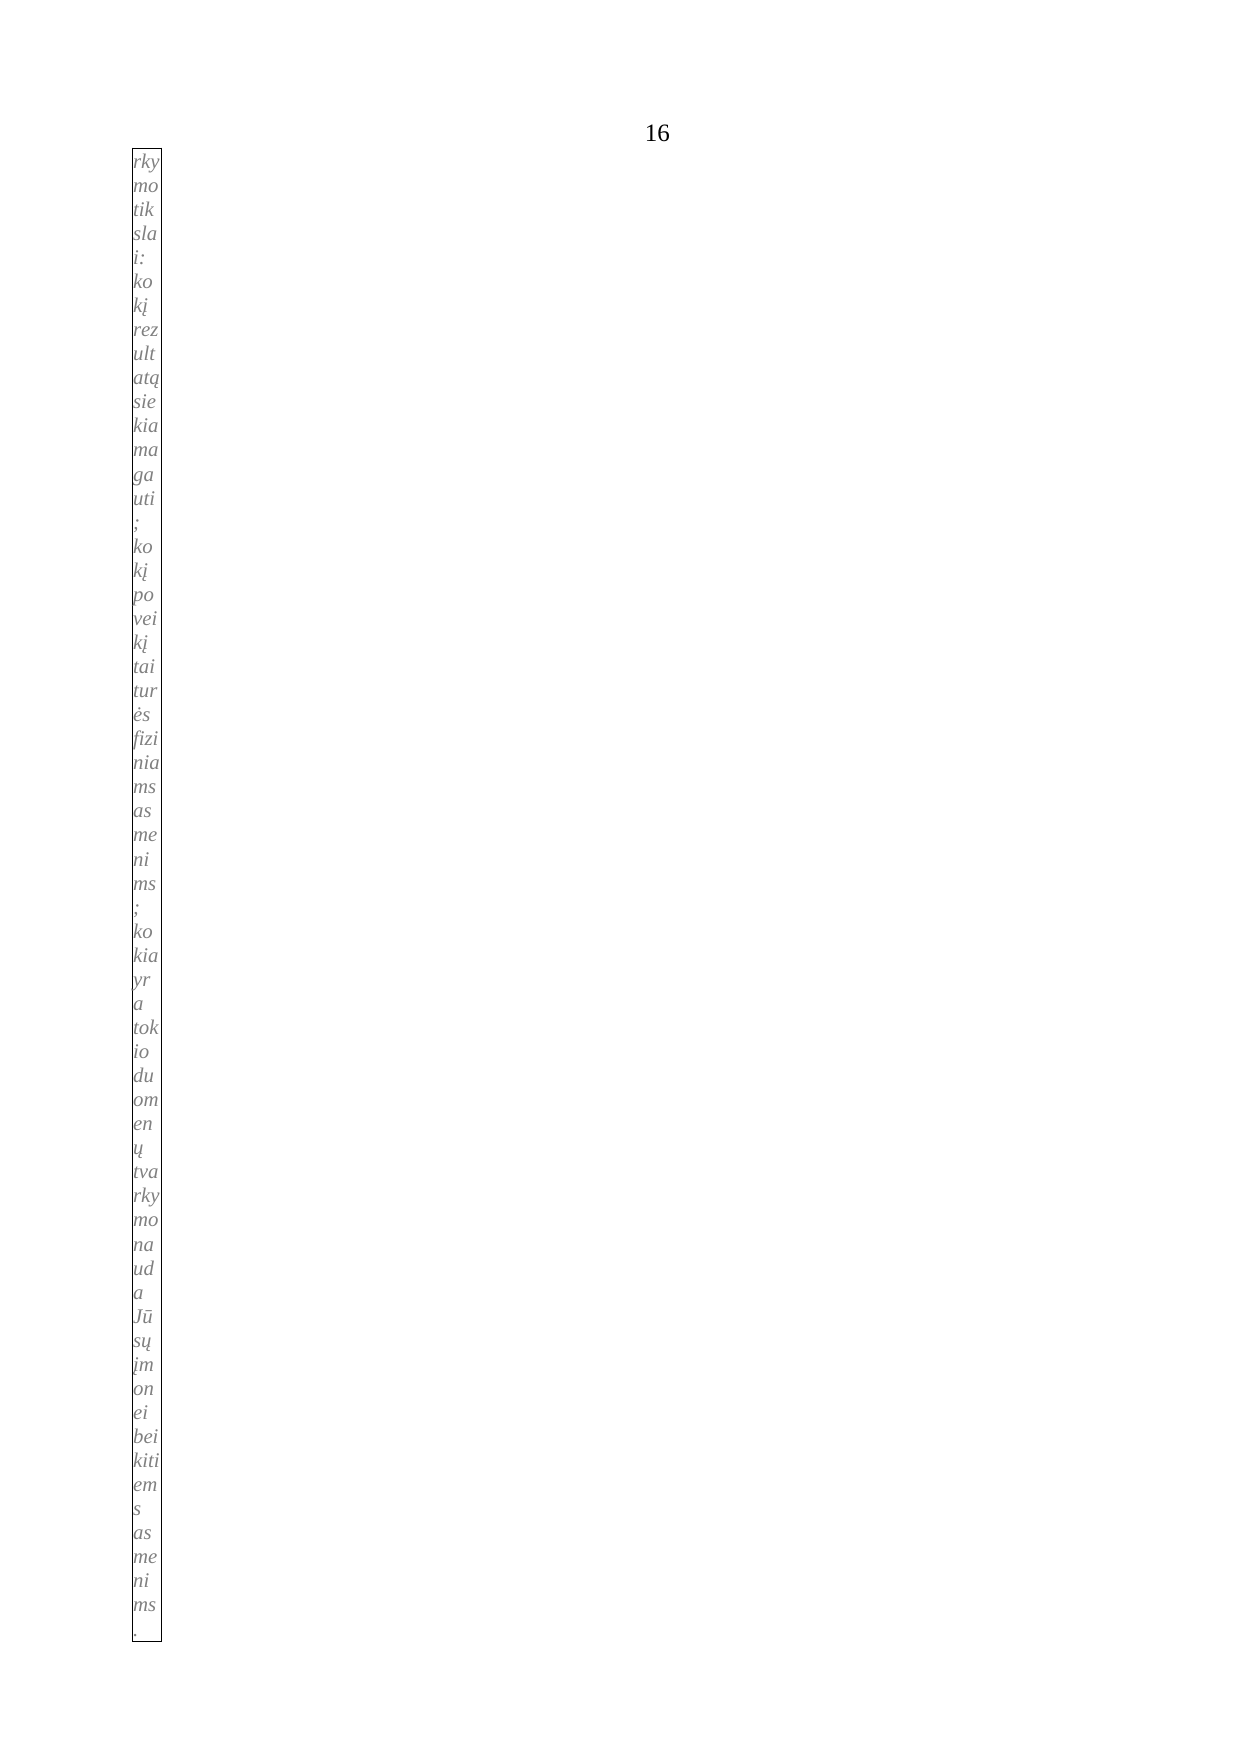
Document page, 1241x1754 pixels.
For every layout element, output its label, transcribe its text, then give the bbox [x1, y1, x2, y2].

table_cell rkymo tikslai: kokį rezultatą siekiama gauti; kokį poveikį tai turės fiziniams asmenims; kokia yra tokio duomenų tvarkymo nauda Jūsų įmonei bei kitiems asmenims. [133, 149, 161, 1641]
